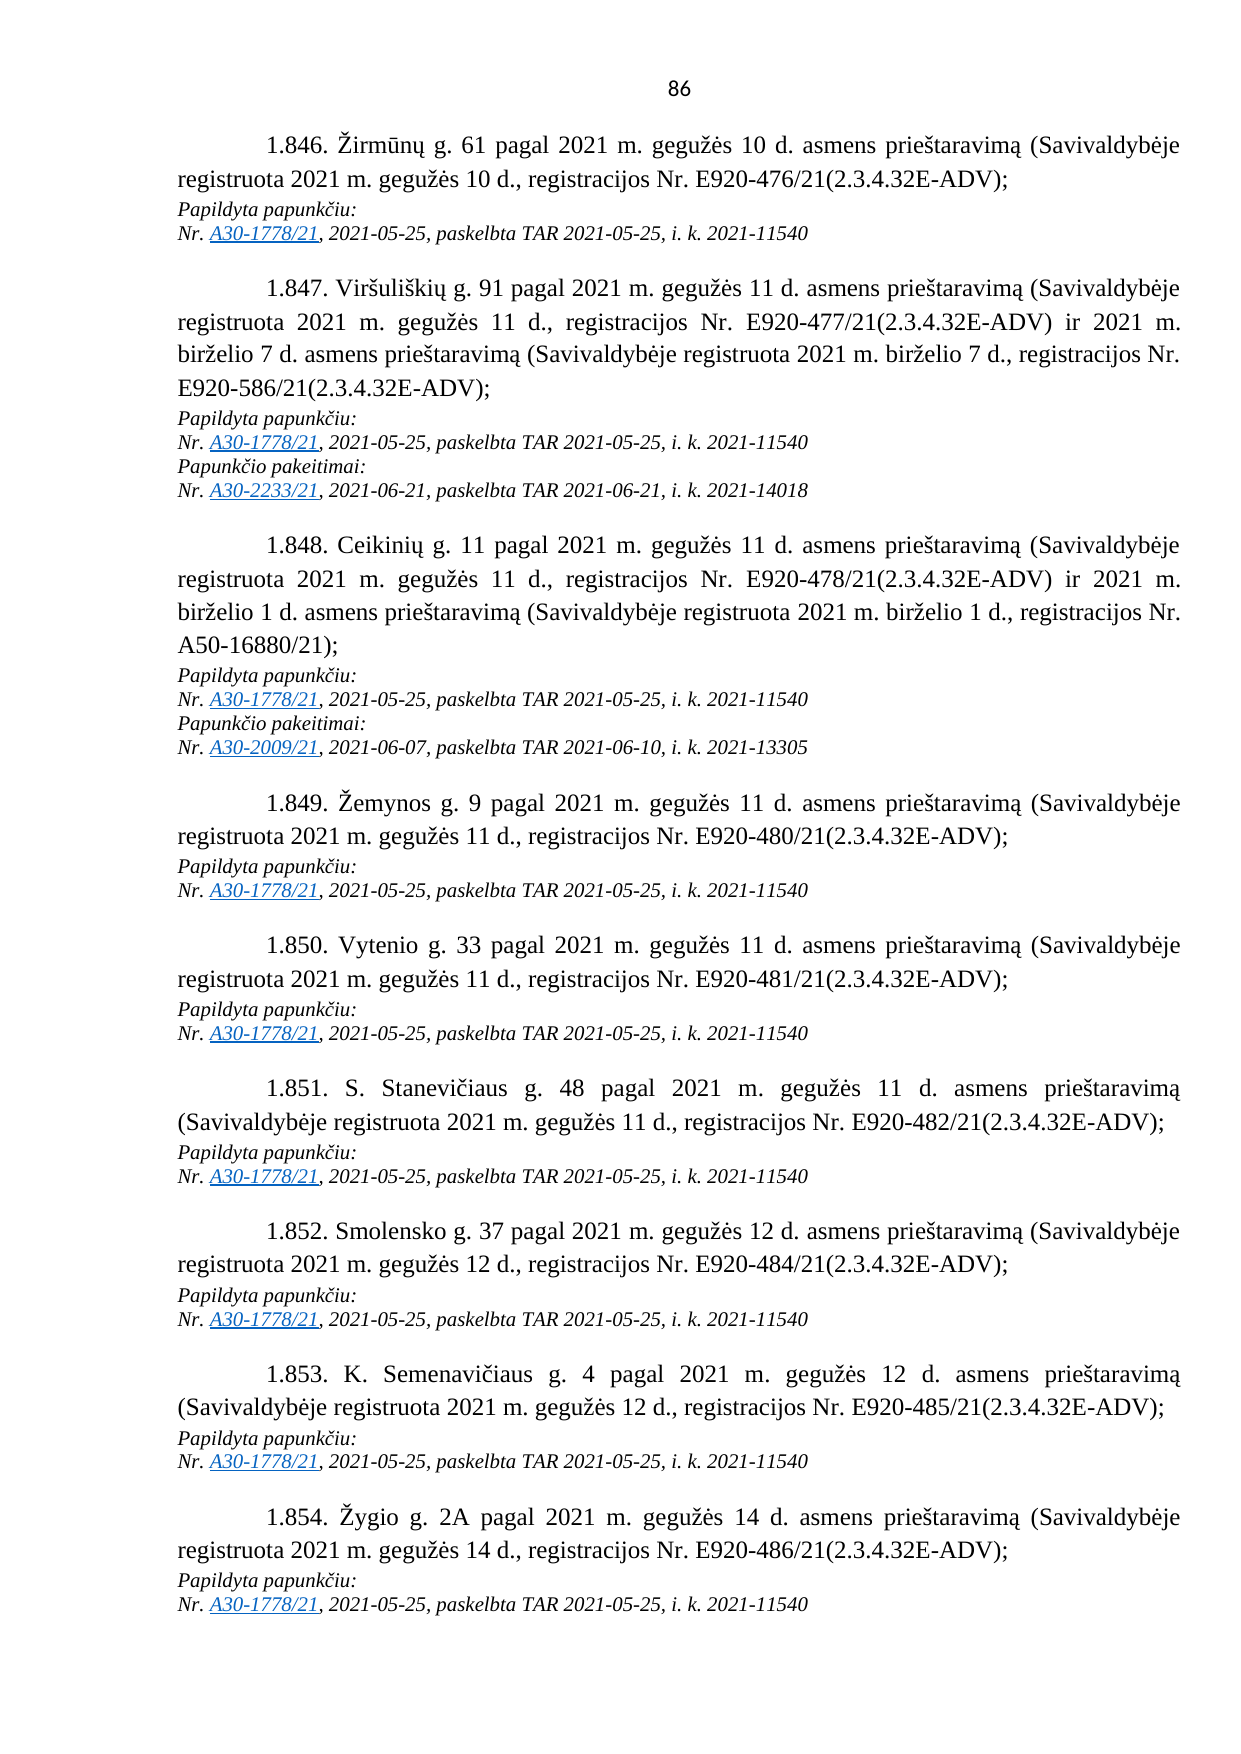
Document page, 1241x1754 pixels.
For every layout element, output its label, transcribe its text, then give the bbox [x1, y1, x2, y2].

text 1.847. Viršuliškių g. 91 pagal 2021 m. gegužės 11 d. asmens prieštaravimą (Savivaldybėje registruota 2021 m. gegužės 11 d., registracijos Nr. E920-477/21(2.3.4.32E-ADV) ir 2021 m. birželio 7 d. asmens prieštaravimą (Savivaldybėje registruota 2021 m. birželio 7 d., registracijos Nr. E920-586/21(2.3.4.32E-ADV); [177, 273, 1181, 401]
text Nr. A30-1778/21, 2021-05-25, paskelbta TAR 2021-05-25, i. k. 2021-11540 [177, 1164, 1181, 1188]
text Papunkčio pakeitimai: [177, 711, 1181, 735]
text Nr. A30-1778/21, 2021-05-25, paskelbta TAR 2021-05-25, i. k. 2021-11540 [177, 221, 1181, 245]
text Papildyta papunkčiu: [177, 1282, 1181, 1307]
text Papildyta papunkčiu: [177, 854, 1181, 878]
text Nr. A30-1778/21, 2021-05-25, paskelbta TAR 2021-05-25, i. k. 2021-11540 [177, 1021, 1181, 1045]
text Nr. A30-1778/21, 2021-05-25, paskelbta TAR 2021-05-25, i. k. 2021-11540 [177, 1449, 1181, 1473]
text Nr. A30-1778/21, 2021-05-25, paskelbta TAR 2021-05-25, i. k. 2021-11540 [177, 1592, 1181, 1616]
text Papildyta papunkčiu: [177, 663, 1181, 687]
text 1.846. Žirmūnų g. 61 pagal 2021 m. gegužės 10 d. asmens prieštaravimą (Savivaldybėje registruota 2021 m. gegužės 10 d., registracijos Nr. E920-476/21(2.3.4.32E-ADV); [177, 131, 1181, 192]
text Papildyta papunkčiu: [177, 1568, 1181, 1592]
text Nr. A30-1778/21, 2021-05-25, paskelbta TAR 2021-05-25, i. k. 2021-11540 [177, 1307, 1181, 1331]
text Papildyta papunkčiu: [177, 197, 1181, 221]
text 1.849. Žemynos g. 9 pagal 2021 m. gegužės 11 d. asmens prieštaravimą (Savivaldybėje registruota 2021 m. gegužės 11 d., registracijos Nr. E920-480/21(2.3.4.32E-ADV); [177, 788, 1181, 849]
text Papildyta papunkčiu: [177, 997, 1181, 1021]
text 1.848. Ceikinių g. 11 pagal 2021 m. gegužės 11 d. asmens prieštaravimą (Savivaldybėje registruota 2021 m. gegužės 11 d., registracijos Nr. E920-478/21(2.3.4.32E-ADV) ir 2021 m. birželio 1 d. asmens prieštaravimą (Savivaldybėje registruota 2021 m. birželio 1 d., registracijos Nr. A50-16880/21); [177, 531, 1181, 658]
text 1.853. K. Semenavičiaus g. 4 pagal 2021 m. gegužės 12 d. asmens prieštaravimą (Savivaldybėje registruota 2021 m. gegužės 12 d., registracijos Nr. E920-485/21(2.3.4.32E-ADV); [177, 1359, 1181, 1421]
text Nr. A30-1778/21, 2021-05-25, paskelbta TAR 2021-05-25, i. k. 2021-11540 [177, 878, 1181, 902]
text Nr. A30-2009/21, 2021-06-07, paskelbta TAR 2021-06-10, i. k. 2021-13305 [177, 735, 1181, 759]
text Papunkčio pakeitimai: [177, 454, 1181, 478]
text Nr. A30-1778/21, 2021-05-25, paskelbta TAR 2021-05-25, i. k. 2021-11540 [177, 430, 1181, 454]
text 1.851. S. Stanevičiaus g. 48 pagal 2021 m. gegužės 11 d. asmens prieštaravimą (Savivaldybėje registruota 2021 m. gegužės 11 d., registracijos Nr. E920-482/21(2.3.4.32E-ADV); [177, 1073, 1181, 1135]
text 1.852. Smolensko g. 37 pagal 2021 m. gegužės 12 d. asmens prieštaravimą (Savivaldybėje registruota 2021 m. gegužės 12 d., registracijos Nr. E920-484/21(2.3.4.32E-ADV); [177, 1216, 1181, 1278]
text Papildyta papunkčiu: [177, 1139, 1181, 1164]
text Papildyta papunkčiu: [177, 1425, 1181, 1449]
text Nr. A30-2233/21, 2021-06-21, paskelbta TAR 2021-06-21, i. k. 2021-14018 [177, 478, 1181, 502]
text Papildyta papunkčiu: [177, 406, 1181, 430]
text 1.850. Vytenio g. 33 pagal 2021 m. gegužės 11 d. asmens prieštaravimą (Savivaldybėje registruota 2021 m. gegužės 11 d., registracijos Nr. E920-481/21(2.3.4.32E-ADV); [177, 931, 1181, 992]
text 1.854. Žygio g. 2A pagal 2021 m. gegužės 14 d. asmens prieštaravimą (Savivaldybėje registruota 2021 m. gegužės 14 d., registracijos Nr. E920-486/21(2.3.4.32E-ADV); [177, 1502, 1181, 1564]
text Nr. A30-1778/21, 2021-05-25, paskelbta TAR 2021-05-25, i. k. 2021-11540 [177, 687, 1181, 711]
